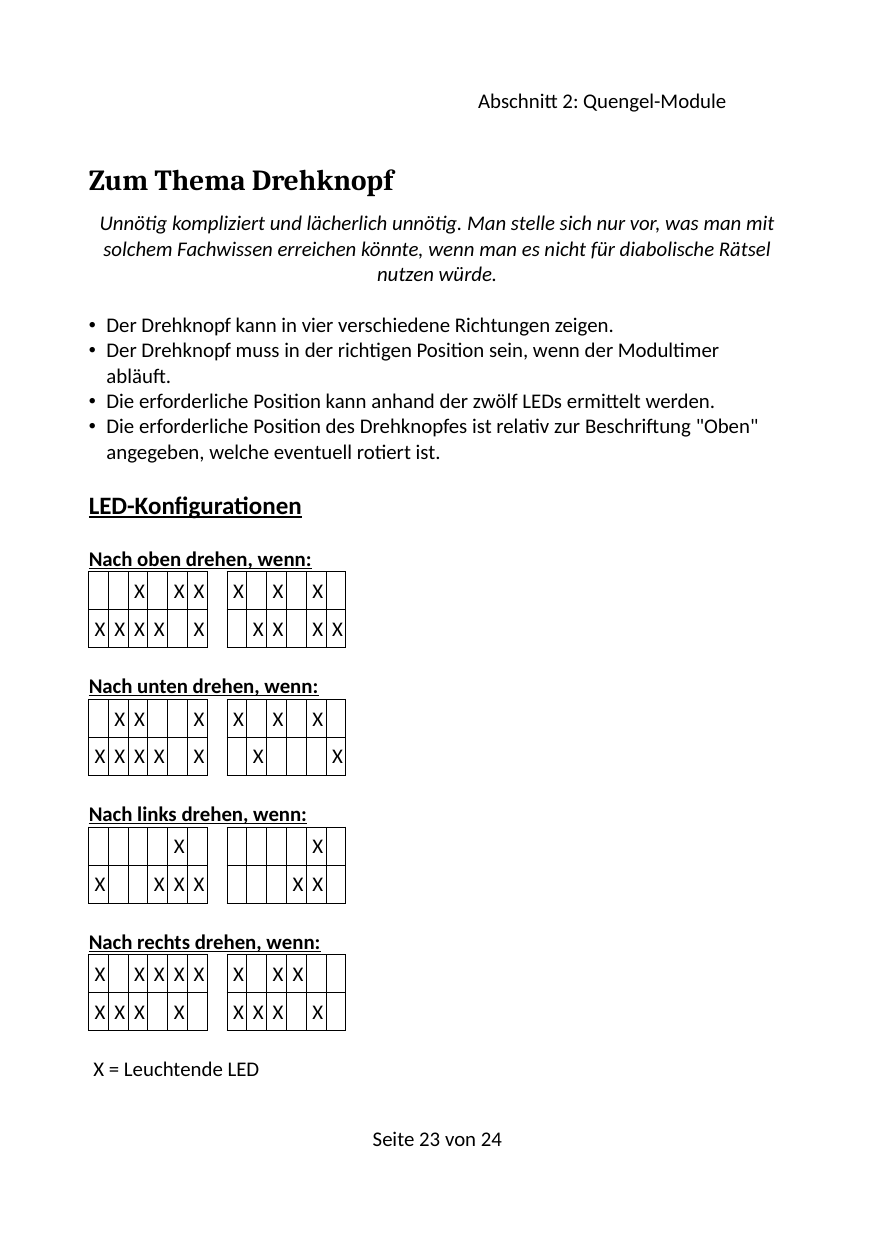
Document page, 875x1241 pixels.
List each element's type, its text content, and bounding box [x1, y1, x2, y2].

table_header [287, 572, 306, 609]
table_cell X [89, 610, 108, 647]
text Nach oben drehen, wenn: [88, 546, 786, 571]
table_header [208, 699, 227, 737]
table_cell X [129, 738, 147, 775]
table_cell [287, 610, 306, 647]
table_cell X [327, 610, 345, 647]
table_cell X [168, 993, 187, 1030]
table_header X [188, 572, 207, 609]
table_cell X [267, 993, 286, 1030]
table_cell X [89, 866, 108, 902]
table_cell [307, 738, 326, 775]
table_header X [89, 955, 108, 992]
table_cell [228, 610, 246, 647]
table_header X [267, 955, 286, 992]
table_cell [188, 993, 207, 1030]
table_header X [129, 700, 147, 737]
table_cell [208, 992, 227, 1030]
table_header [168, 700, 187, 737]
table_header [327, 700, 345, 737]
list Die erforderliche Position kann anhand der zwölf LEDs ermittelt werden. [88, 388, 786, 414]
table_cell X [247, 610, 266, 647]
table_header X [228, 700, 246, 737]
table_cell [287, 738, 306, 775]
table_cell [109, 866, 128, 902]
table_cell X [327, 738, 345, 775]
table_cell X [109, 993, 128, 1030]
table_header X [228, 572, 246, 609]
text X = Leuchtende LED [88, 1057, 786, 1082]
table_header [89, 572, 108, 609]
table_header [327, 572, 345, 609]
table_header [188, 828, 207, 864]
table_header [148, 828, 167, 864]
table_cell X [247, 738, 266, 775]
table_header X [129, 955, 147, 992]
table_header X [129, 572, 147, 609]
text LED-Konfigurationen [88, 490, 786, 520]
table_cell [327, 866, 345, 902]
table_cell X [188, 610, 207, 647]
table_header [109, 828, 128, 864]
table_header [247, 828, 266, 864]
list Der Drehknopf muss in der richtigen Position sein, wenn der Modultimer abläuft. [88, 337, 786, 388]
table_cell [168, 738, 187, 775]
table_header X [148, 955, 167, 992]
text Unnötig kompliziert und lächerlich unnötig. Man stelle sich nur vor, was man mit solchem Fachwissen erreichen könnte, wenn man es nicht für diabolische Rätsel nutzen würde. [88, 210, 786, 287]
table_header X [168, 955, 187, 992]
table_cell X [109, 738, 128, 775]
table_header [247, 700, 266, 737]
table_cell X [307, 610, 326, 647]
table_header X [188, 955, 207, 992]
table_header [267, 828, 286, 864]
table_header [148, 700, 167, 737]
table_cell X [188, 738, 207, 775]
table_header [247, 955, 266, 992]
table_cell X [148, 610, 167, 647]
table_header [327, 828, 345, 864]
table_header [327, 955, 345, 992]
table_header [148, 572, 167, 609]
table_cell X [148, 738, 167, 775]
table_cell [208, 737, 227, 775]
table_header [287, 828, 306, 864]
table_cell [267, 866, 286, 902]
table_header X [228, 955, 246, 992]
table_header X [188, 700, 207, 737]
table_cell [168, 610, 187, 647]
table_header [109, 572, 128, 609]
table_header X [307, 572, 326, 609]
table_header X [287, 955, 306, 992]
table_header X [267, 700, 286, 737]
table_cell [247, 866, 266, 902]
table_cell [267, 738, 286, 775]
table_header [228, 828, 246, 864]
list Der Drehknopf kann in vier verschiedene Richtungen zeigen. [88, 312, 786, 337]
table_cell X [109, 610, 128, 647]
table_header X [168, 828, 187, 864]
table_header [247, 572, 266, 609]
table_cell [129, 866, 147, 902]
table_header X [109, 700, 128, 737]
table_header [129, 828, 147, 864]
table_header [208, 827, 227, 864]
table_header [89, 828, 108, 864]
table_cell X [228, 993, 246, 1030]
table_header [208, 571, 227, 609]
table_cell [148, 993, 167, 1030]
table_cell X [307, 993, 326, 1030]
table_cell [208, 609, 227, 647]
text Nach unten drehen, wenn: [88, 673, 786, 699]
table_cell [287, 993, 306, 1030]
table_cell X [247, 993, 266, 1030]
table_header [109, 955, 128, 992]
table_header [307, 955, 326, 992]
table_header X [307, 700, 326, 737]
table_header X [168, 572, 187, 609]
table_cell X [307, 866, 326, 902]
table_cell [327, 993, 345, 1030]
table_cell [208, 865, 227, 902]
table_header X [267, 572, 286, 609]
table_cell X [188, 866, 207, 902]
table_cell X [287, 866, 306, 902]
table_header X [307, 828, 326, 864]
table_cell X [89, 738, 108, 775]
text Nach links drehen, wenn: [88, 801, 786, 827]
table_cell X [148, 866, 167, 902]
table_cell X [168, 866, 187, 902]
list Die erforderliche Position des Drehknopfes ist relativ zur Beschriftung "Oben" angegeben, welche eventuell rotiert ist. [88, 414, 786, 464]
table_header [89, 700, 108, 737]
table_cell [228, 738, 246, 775]
table_cell X [129, 993, 147, 1030]
table_header [208, 954, 227, 992]
table_cell X [267, 610, 286, 647]
table_header [287, 700, 306, 737]
subtitle Zum Thema Drehknopf [88, 164, 786, 198]
table_cell X [129, 610, 147, 647]
text Nach rechts drehen, wenn: [88, 929, 786, 954]
table_cell [228, 866, 246, 902]
table_cell X [89, 993, 108, 1030]
